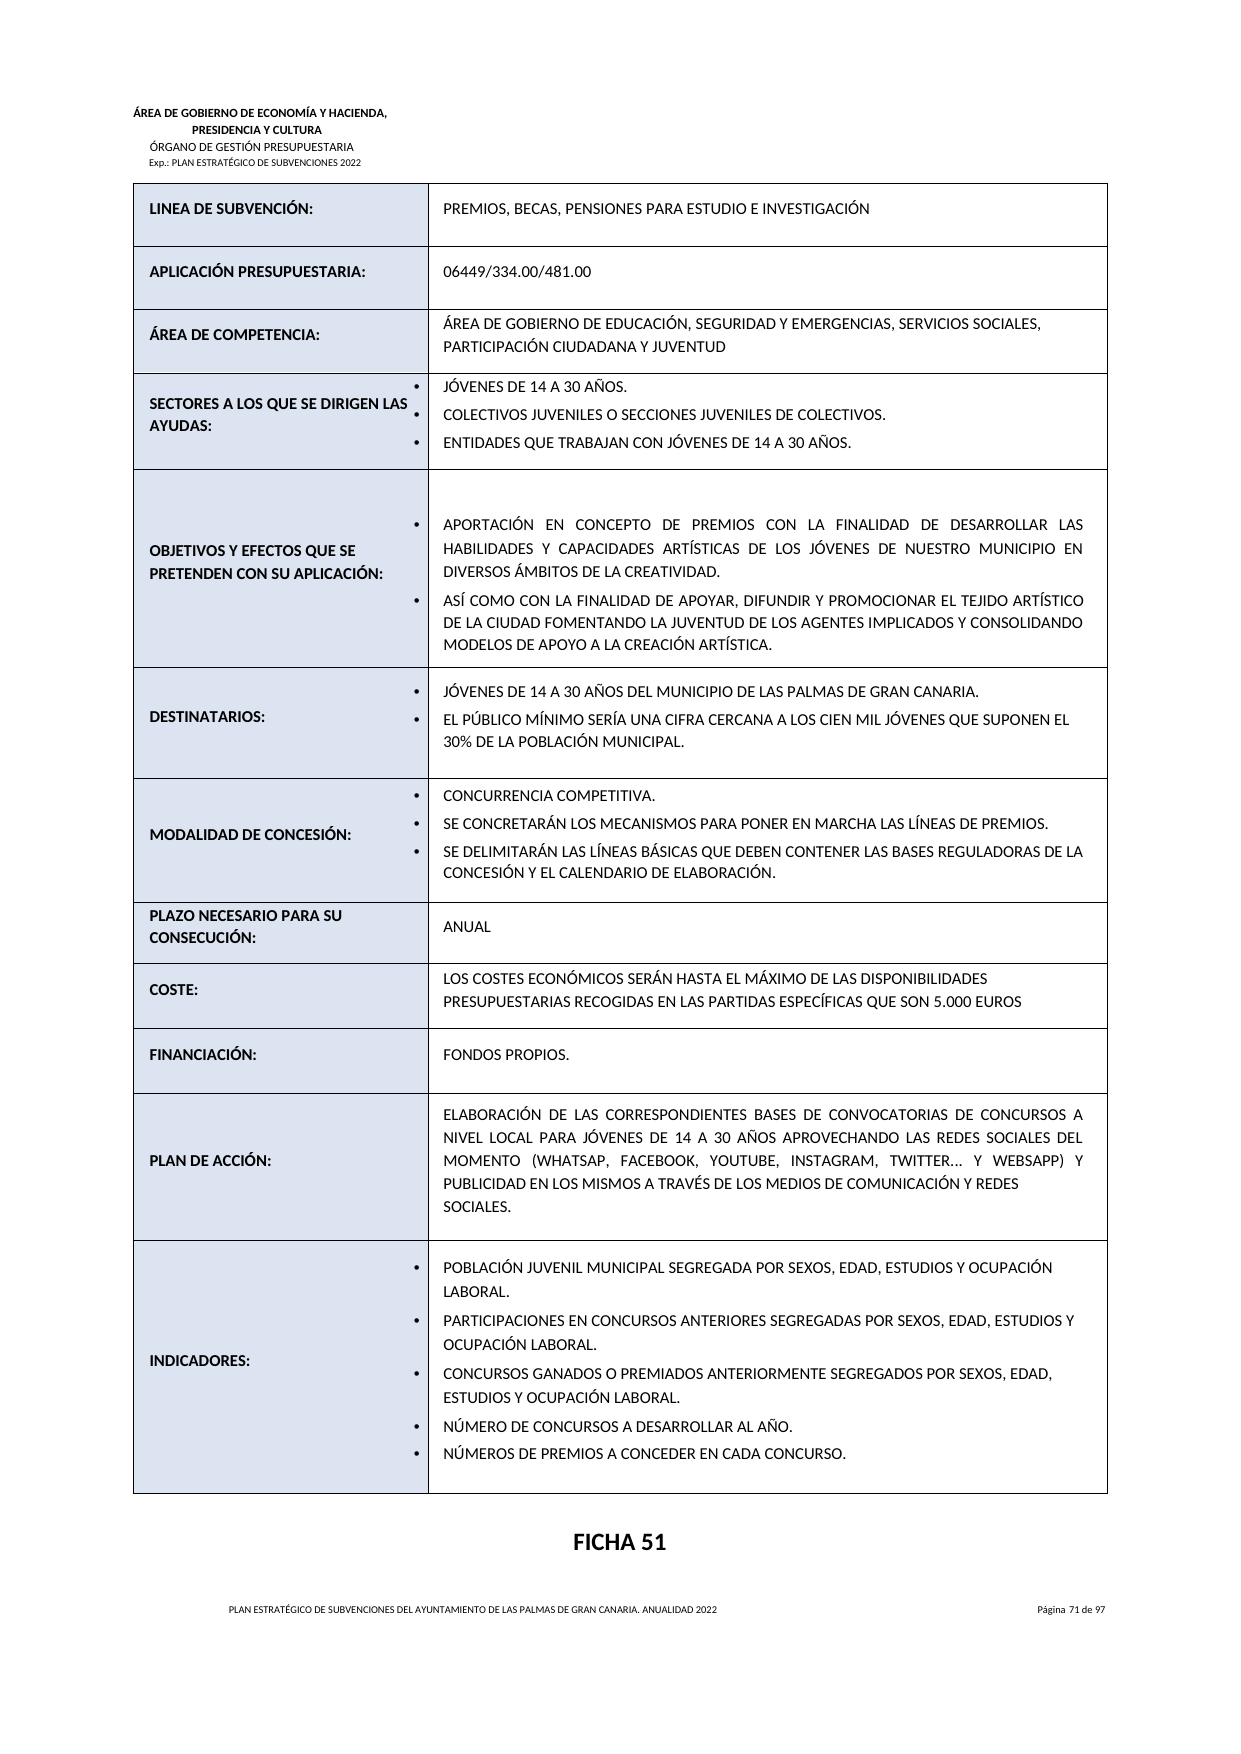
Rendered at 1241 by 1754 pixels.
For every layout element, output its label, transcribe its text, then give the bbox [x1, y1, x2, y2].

table_cell ÁREA DE GOBIERNO DE EDUCACIÓN, SEGURIDAD Y EMERGENCIAS, SERVICIOS SOCIALES, PARTICIPACIÓN CIUDADANA Y JUVENTUD [429, 310, 1107, 372]
table_cell APLICACIÓN PRESUPUESTARIA: [134, 247, 428, 309]
table_cell ELABORACIÓN DE LAS CORRESPONDIENTES BASES DE CONVOCATORIAS DE CONCURSOS A NIVEL LOCAL PARA JÓVENES DE 14 A 30 AÑOS APROVECHANDO LAS REDES SOCIALES DEL MOMENTO (WHATSAP, FACEBOOK, YOUTUBE, INSTAGRAM, TWITTER... Y WEBSAPP) Y PUBLICIDAD EN LOS MISMOS A TRAVÉS DE LOS MEDIOS DE COMUNICACIÓN Y REDES SOCIALES. [429, 1094, 1107, 1240]
table_cell JÓVENES DE 14 A 30 AÑOS. COLECTIVOS JUVENILES O SECCIONES JUVENILES DE COLECTIVOS. ENTIDADES QUE TRABAJAN CON JÓVENES DE 14 A 30 AÑOS. [429, 374, 1107, 469]
table_cell PLAZO NECESARIO PARA SU CONSECUCIÓN: [134, 903, 428, 963]
table_cell COSTE: [134, 964, 428, 1028]
table_cell PREMIOS, BECAS, PENSIONES PARA ESTUDIO E INVESTIGACIÓN [429, 184, 1107, 246]
table_cell DESTINATARIOS: [134, 668, 428, 778]
table_cell MODALIDAD DE CONCESIÓN: [134, 779, 428, 902]
table_cell SECTORES A LOS QUE SE DIRIGEN LAS AYUDAS: [134, 374, 428, 469]
table_cell FINANCIACIÓN: [134, 1029, 428, 1093]
table_cell LINEA DE SUBVENCIÓN: [134, 184, 428, 246]
table_cell OBJETIVOS Y EFECTOS QUE SE PRETENDEN CON SU APLICACIÓN: [134, 470, 428, 667]
table_cell CONCURRENCIA COMPETITIVA. SE CONCRETARÁN LOS MECANISMOS PARA PONER EN MARCHA LAS LÍNEAS DE PREMIOS. SE DELIMITARÁN LAS LÍNEAS BÁSICAS QUE DEBEN CONTENER LAS BASES REGULADORAS DE LA CONCESIÓN Y EL CALENDARIO DE ELABORACIÓN. [429, 779, 1107, 902]
table_cell 06449/334.00/481.00 [429, 247, 1107, 309]
table_cell ÁREA DE COMPETENCIA: [134, 310, 428, 372]
table_cell ANUAL [429, 903, 1107, 963]
table_cell APORTACIÓN EN CONCEPTO DE PREMIOS CON LA FINALIDAD DE DESARROLLAR LAS HABILIDADES Y CAPACIDADES ARTÍSTICAS DE LOS JÓVENES DE NUESTRO MUNICIPIO EN DIVERSOS ÁMBITOS DE LA CREATIVIDAD. ASÍ COMO CON LA FINALIDAD DE APOYAR, DIFUNDIR Y PROMOCIONAR EL TEJIDO ARTÍSTICO DE LA CIUDAD FOMENTANDO LA JUVENTUD DE LOS AGENTES IMPLICADOS Y CONSOLIDANDO MODELOS DE APOYO A LA CREACIÓN ARTÍSTICA. [429, 470, 1107, 667]
table_cell PLAN DE ACCIÓN: [134, 1094, 428, 1240]
text FICHA 51 [573, 1526, 1108, 1557]
table_cell POBLACIÓN JUVENIL MUNICIPAL SEGREGADA POR SEXOS, EDAD, ESTUDIOS Y OCUPACIÓN LABORAL. PARTICIPACIONES EN CONCURSOS ANTERIORES SEGREGADAS POR SEXOS, EDAD, ESTUDIOS Y OCUPACIÓN LABORAL. CONCURSOS GANADOS O PREMIADOS ANTERIORMENTE SEGREGADOS POR SEXOS, EDAD, ESTUDIOS Y OCUPACIÓN LABORAL. NÚMERO DE CONCURSOS A DESARROLLAR AL AÑO. NÚMEROS DE PREMIOS A CONCEDER EN CADA CONCURSO. [429, 1241, 1107, 1493]
table_cell INDICADORES: [134, 1241, 428, 1493]
table_cell JÓVENES DE 14 A 30 AÑOS DEL MUNICIPIO DE LAS PALMAS DE GRAN CANARIA. EL PÚBLICO MÍNIMO SERÍA UNA CIFRA CERCANA A LOS CIEN MIL JÓVENES QUE SUPONEN EL 30% DE LA POBLACIÓN MUNICIPAL. [429, 668, 1107, 778]
table_cell LOS COSTES ECONÓMICOS SERÁN HASTA EL MÁXIMO DE LAS DISPONIBILIDADES PRESUPUESTARIAS RECOGIDAS EN LAS PARTIDAS ESPECÍFICAS QUE SON 5.000 EUROS [429, 964, 1107, 1028]
table_cell FONDOS PROPIOS. [429, 1029, 1107, 1093]
